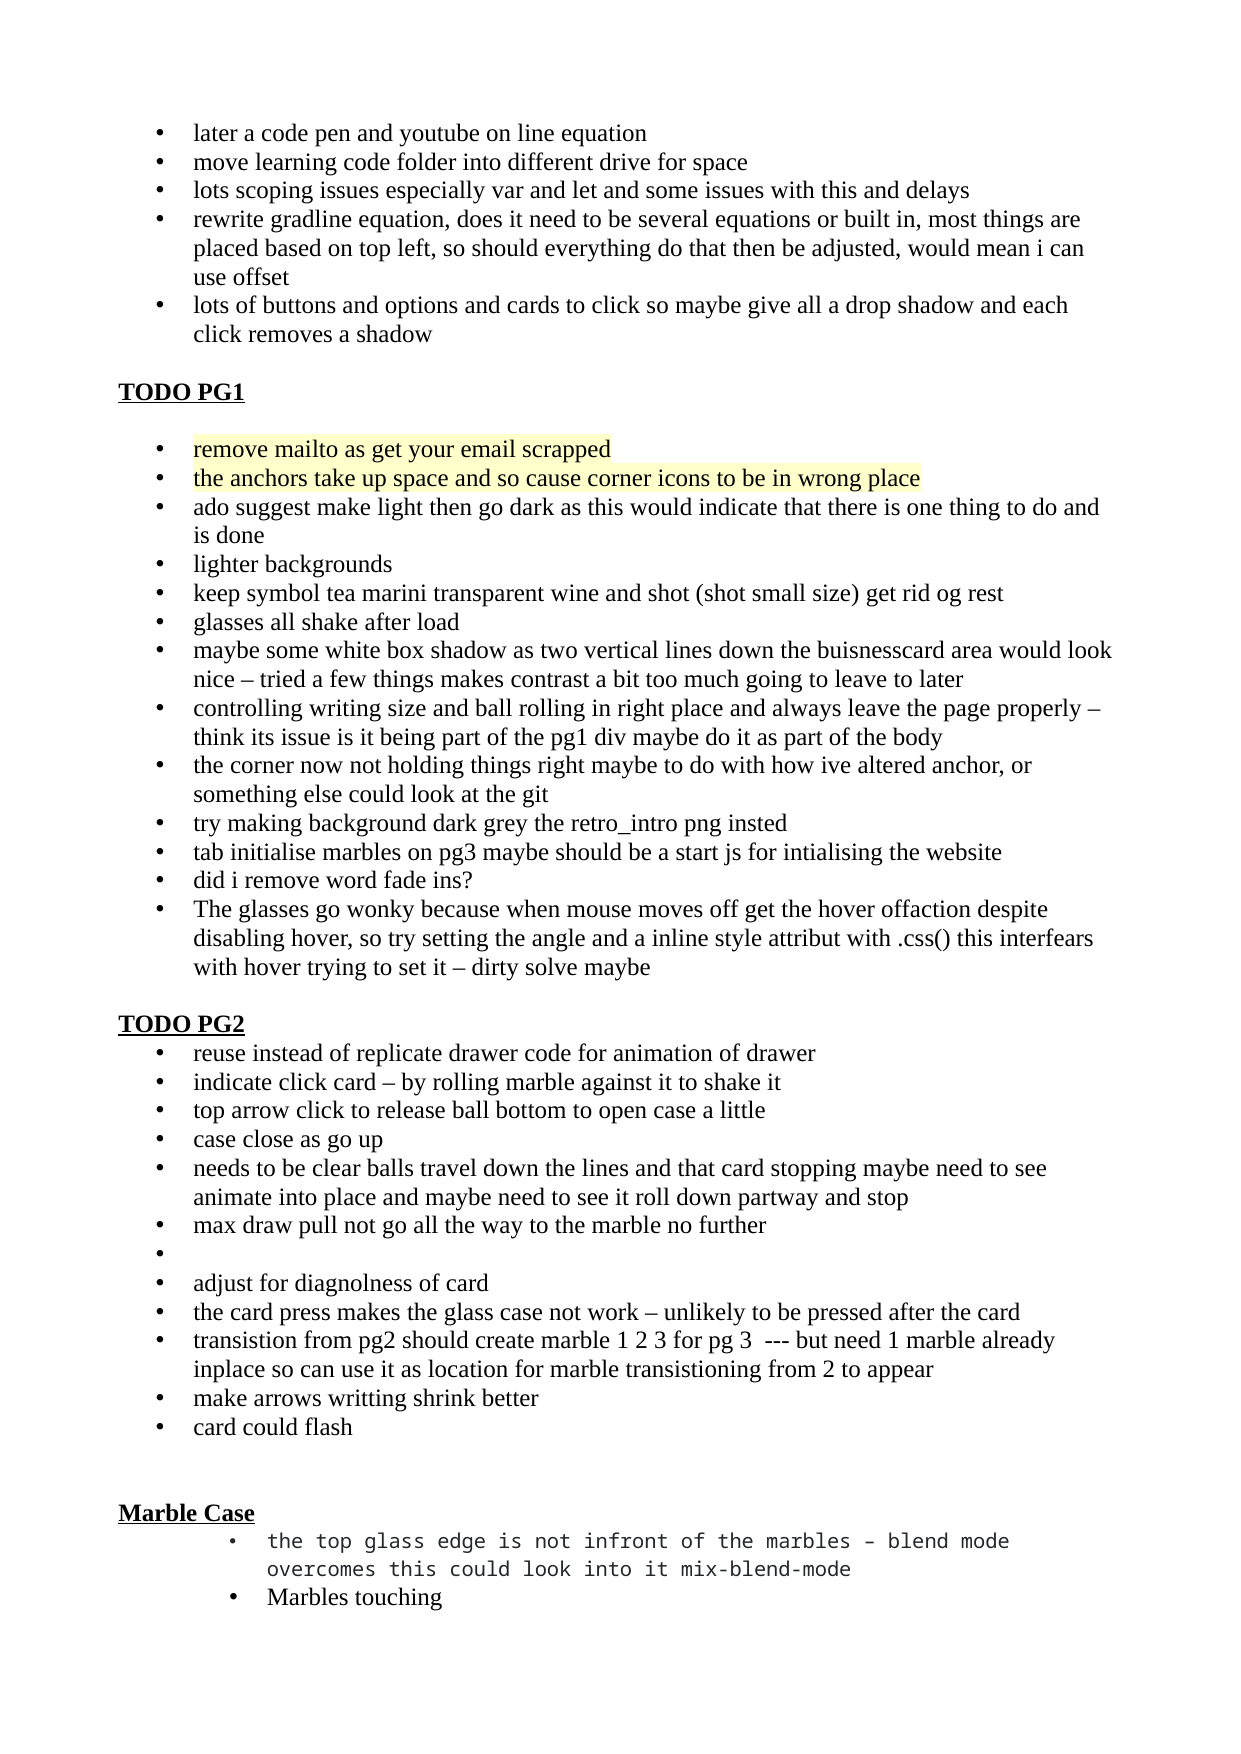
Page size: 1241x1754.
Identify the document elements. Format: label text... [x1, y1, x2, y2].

list maybe some white box shadow as two vertical lines down the buisnesscard area would look nice – tried a few things makes contrast a bit too much going to leave to later [156, 636, 1122, 693]
list The glasses go wonky because when mouse moves off get the hover offaction despite disabling hover, so try setting the angle and a inline style attribut with .css() this interfears with hover trying to set it – dirty solve maybe [156, 894, 1122, 981]
list tab initialise marbles on pg3 maybe should be a start js for intialising the website [156, 837, 1122, 866]
list move learning code folder into different drive for space [156, 147, 1122, 176]
list rewrite gradline equation, does it need to be several equations or built in, most things are placed based on top left, so should everything do that then be adjusted, would mean i can use offset [156, 204, 1122, 291]
list ado suggest make light then go dark as this would indicate that there is one thing to do and is done [156, 492, 1122, 549]
list remove mailto as get your email scrapped [156, 434, 1122, 463]
list case close as go up [156, 1124, 1122, 1153]
list needs to be clear balls travel down the lines and that card stopping maybe need to see animate into place and maybe need to see it roll down partway and stop [156, 1153, 1122, 1211]
list card could flash [156, 1412, 1122, 1441]
list lots of buttons and options and cards to click so maybe give all a drop shadow and each click removes a shadow [156, 291, 1122, 348]
list try making background dark grey the retro_intro png insted [156, 808, 1122, 837]
list indicate click card – by rolling marble against it to shake it [156, 1067, 1122, 1096]
list later a code pen and youtube on line equation [156, 118, 1122, 147]
text Marble Case [118, 1498, 1122, 1527]
list the top glass edge is not infront of the marbles – blend mode overcomes this could look into it mix-blend-mode [229, 1527, 1122, 1582]
list the corner now not holding things right maybe to do with how ive altered anchor, or something else could look at the git [156, 751, 1122, 808]
list adjust for diagnolness of card [156, 1268, 1122, 1297]
list max draw pull not go all the way to the marble no further [156, 1211, 1122, 1239]
list did i remove word fade ins? [156, 866, 1122, 894]
text TODO PG1 [118, 377, 1122, 406]
list top arrow click to release ball bottom to open case a little [156, 1096, 1122, 1124]
list reuse instead of replicate drawer code for animation of drawer [156, 1038, 1122, 1067]
list transistion from pg2 should create marble 1 2 3 for pg 3 --- but need 1 marble already inplace so can use it as location for marble transistioning from 2 to appear [156, 1326, 1122, 1383]
list glasses all shake after load [156, 607, 1122, 636]
list the card press makes the glass case not work – unlikely to be pressed after the card [156, 1297, 1122, 1326]
list Marbles touching [229, 1582, 1122, 1611]
text TODO PG2 [118, 1009, 1122, 1038]
list make arrows writting shrink better [156, 1383, 1122, 1412]
list lighter backgrounds [156, 549, 1122, 578]
list the anchors take up space and so cause corner icons to be in wrong place [156, 463, 1122, 492]
list lots scoping issues especially var and let and some issues with this and delays [156, 176, 1122, 204]
list controlling writing size and ball rolling in right place and always leave the page properly – think its issue is it being part of the pg1 div maybe do it as part of the body [156, 693, 1122, 751]
list keep symbol tea marini transparent wine and shot (shot small size) get rid og rest [156, 578, 1122, 607]
